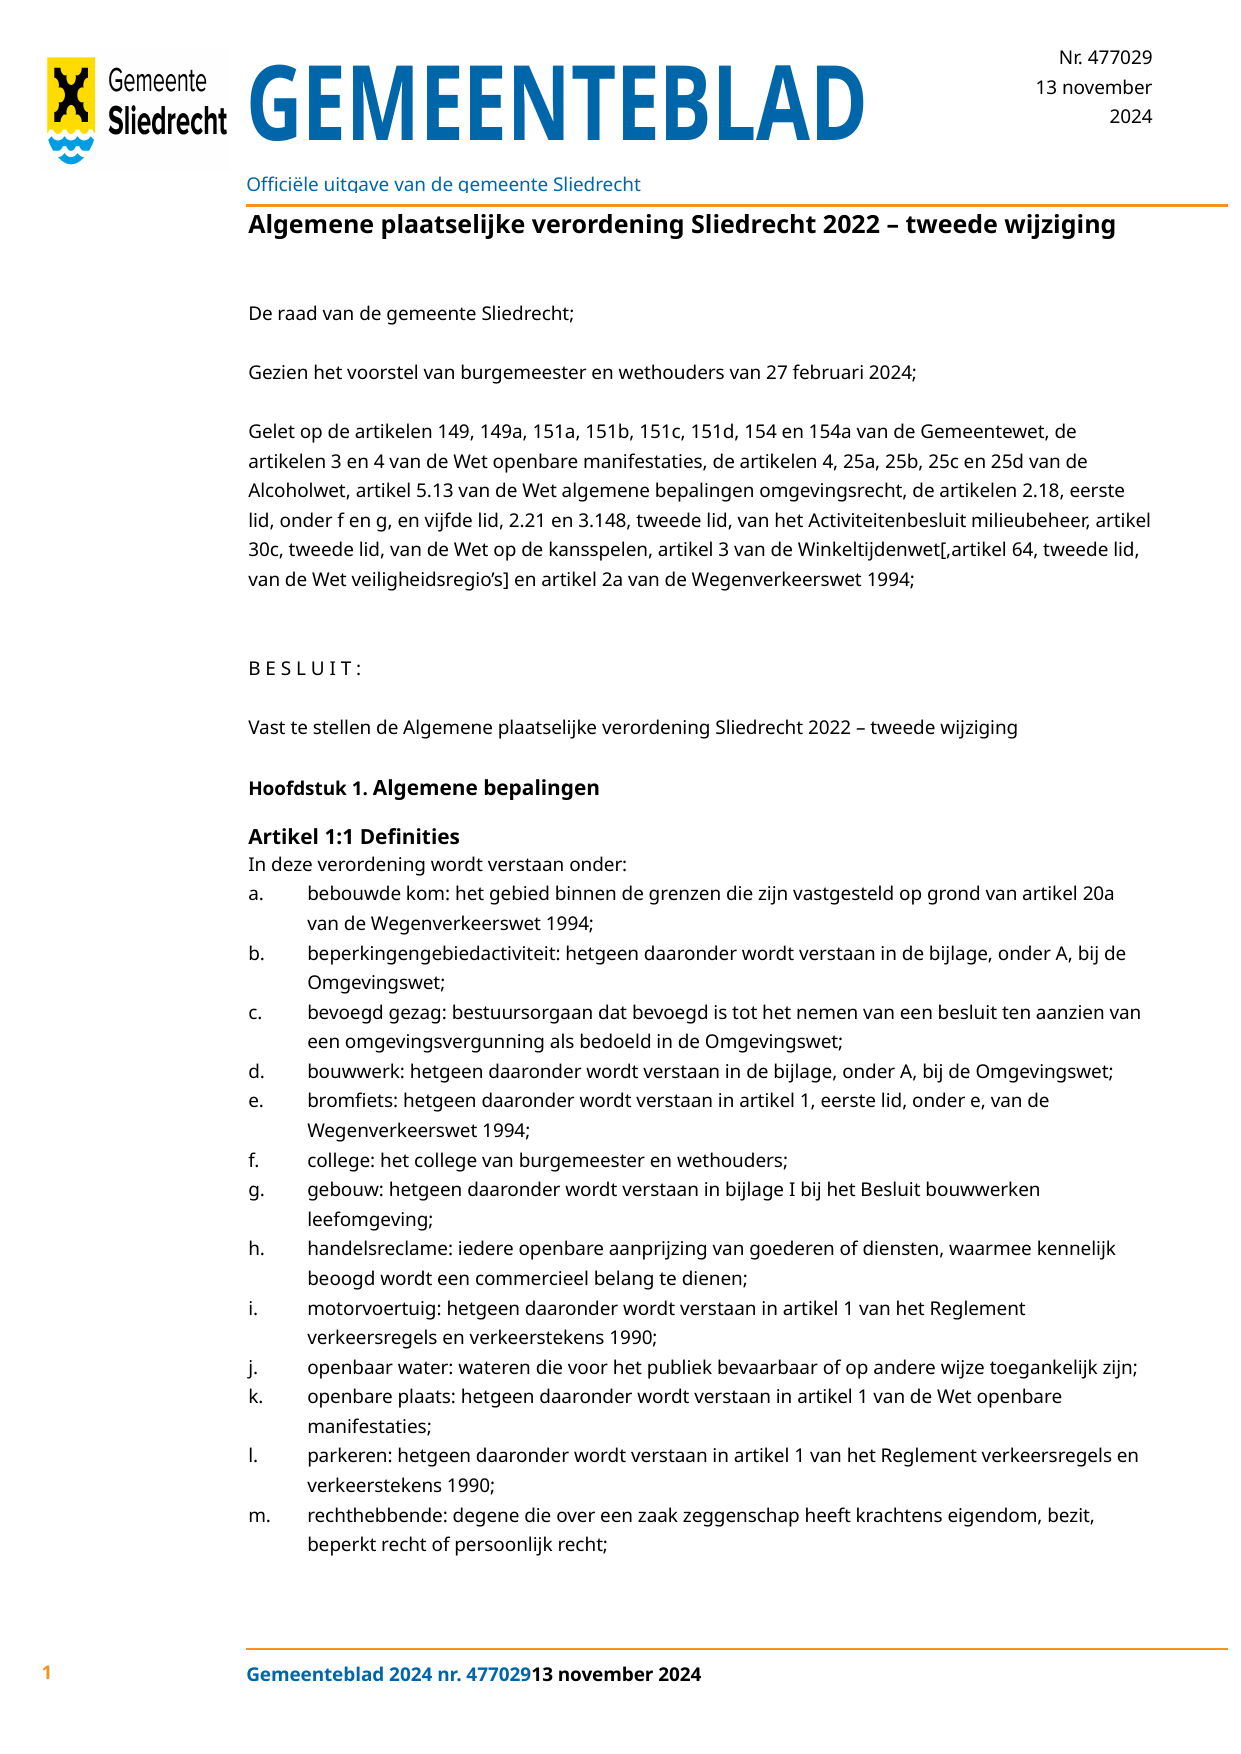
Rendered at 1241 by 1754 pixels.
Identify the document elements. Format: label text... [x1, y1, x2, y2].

list bevoegd gezag: bestuursorgaan dat bevoegd is tot het nemen van een besluit ten aanzien van een omgevingsvergunning als bedoeld in de Omgevingswet; [248, 999, 1152, 1054]
list bebouwde kom: het gebied binnen de grenzen die zijn vastgesteld op grond van artikel 20a van de Wegenverkeerswet 1994; [248, 881, 1152, 936]
text Gelet op de artikelen 149, 149a, 151a, 151b, 151c, 151d, 154 en 154a van de Gemeentewet, de artikelen 3 en 4 van de Wet openbare manifestaties, de artikelen 4, 25a, 25b, 25c en 25d van de Alcoholwet, artikel 5.13 van de Wet algemene bepalingen omgevingsrecht, de artikelen 2.18, eerste lid, onder f en g, en vijfde lid, 2.21 en 3.148, tweede lid, van het Activiteitenbesluit milieubeheer, artikel 30c, tweede lid, van de Wet op de kansspelen, artikel 3 van de Winkeltijdenwet[,artikel 64, tweede lid, van de Wet veiligheidsregio’s] en artikel 2a van de Wegenverkeerswet 1994; [248, 418, 1152, 592]
list rechthebbende: degene die over een zaak zeggenschap heeft krachtens eigendom, bezit, beperkt recht of persoonlijk recht; [248, 1502, 1152, 1557]
text In deze verordening wordt verstaan onder: [248, 851, 1152, 877]
list bouwwerk: hetgeen daaronder wordt verstaan in de bijlage, onder A, bij de Omgevingswet; [248, 1058, 1152, 1084]
text Gezien het voorstel van burgemeester en wethouders van 27 februari 2024; [248, 359, 1152, 385]
list openbare plaats: hetgeen daaronder wordt verstaan in artikel 1 van de Wet openbare manifestaties; [248, 1383, 1152, 1439]
list college: het college van burgemeester en wethouders; [248, 1147, 1152, 1172]
text Artikel 1:1 Definities [248, 822, 1152, 851]
list handelsreclame: iedere openbare aanprijzing van goederen of diensten, waarmee kennelijk beoogd wordt een commercieel belang te dienen; [248, 1236, 1152, 1291]
list beperkingengebiedactiviteit: hetgeen daaronder wordt verstaan in de bijlage, onder A, bij de Omgevingswet; [248, 940, 1152, 995]
text De raad van de gemeente Sliedrecht; [248, 300, 1152, 326]
text Vast te stellen de Algemene plaatselijke verordening Sliedrecht 2022 – tweede wijziging [248, 714, 1152, 740]
list openbaar water: wateren die voor het publiek bevaarbaar of op andere wijze toegankelijk zijn; [248, 1354, 1152, 1379]
text B E S L U I T : [248, 655, 1152, 681]
text Algemene plaatselijke verordening Sliedrecht 2022 – tweede wijziging [248, 207, 1152, 241]
list bromfiets: hetgeen daaronder wordt verstaan in artikel 1, eerste lid, onder e, van de Wegenverkeerswet 1994; [248, 1088, 1152, 1143]
list parkeren: hetgeen daaronder wordt verstaan in artikel 1 van het Reglement verkeersregels en verkeerstekens 1990; [248, 1443, 1152, 1498]
text Hoofdstuk 1. Algemene bepalingen [248, 773, 1152, 802]
picture [41, 47, 231, 172]
list motorvoertuig: hetgeen daaronder wordt verstaan in artikel 1 van het Reglement verkeersregels en verkeerstekens 1990; [248, 1295, 1152, 1350]
list gebouw: hetgeen daaronder wordt verstaan in bijlage I bij het Besluit bouwwerken leefomgeving; [248, 1176, 1152, 1232]
